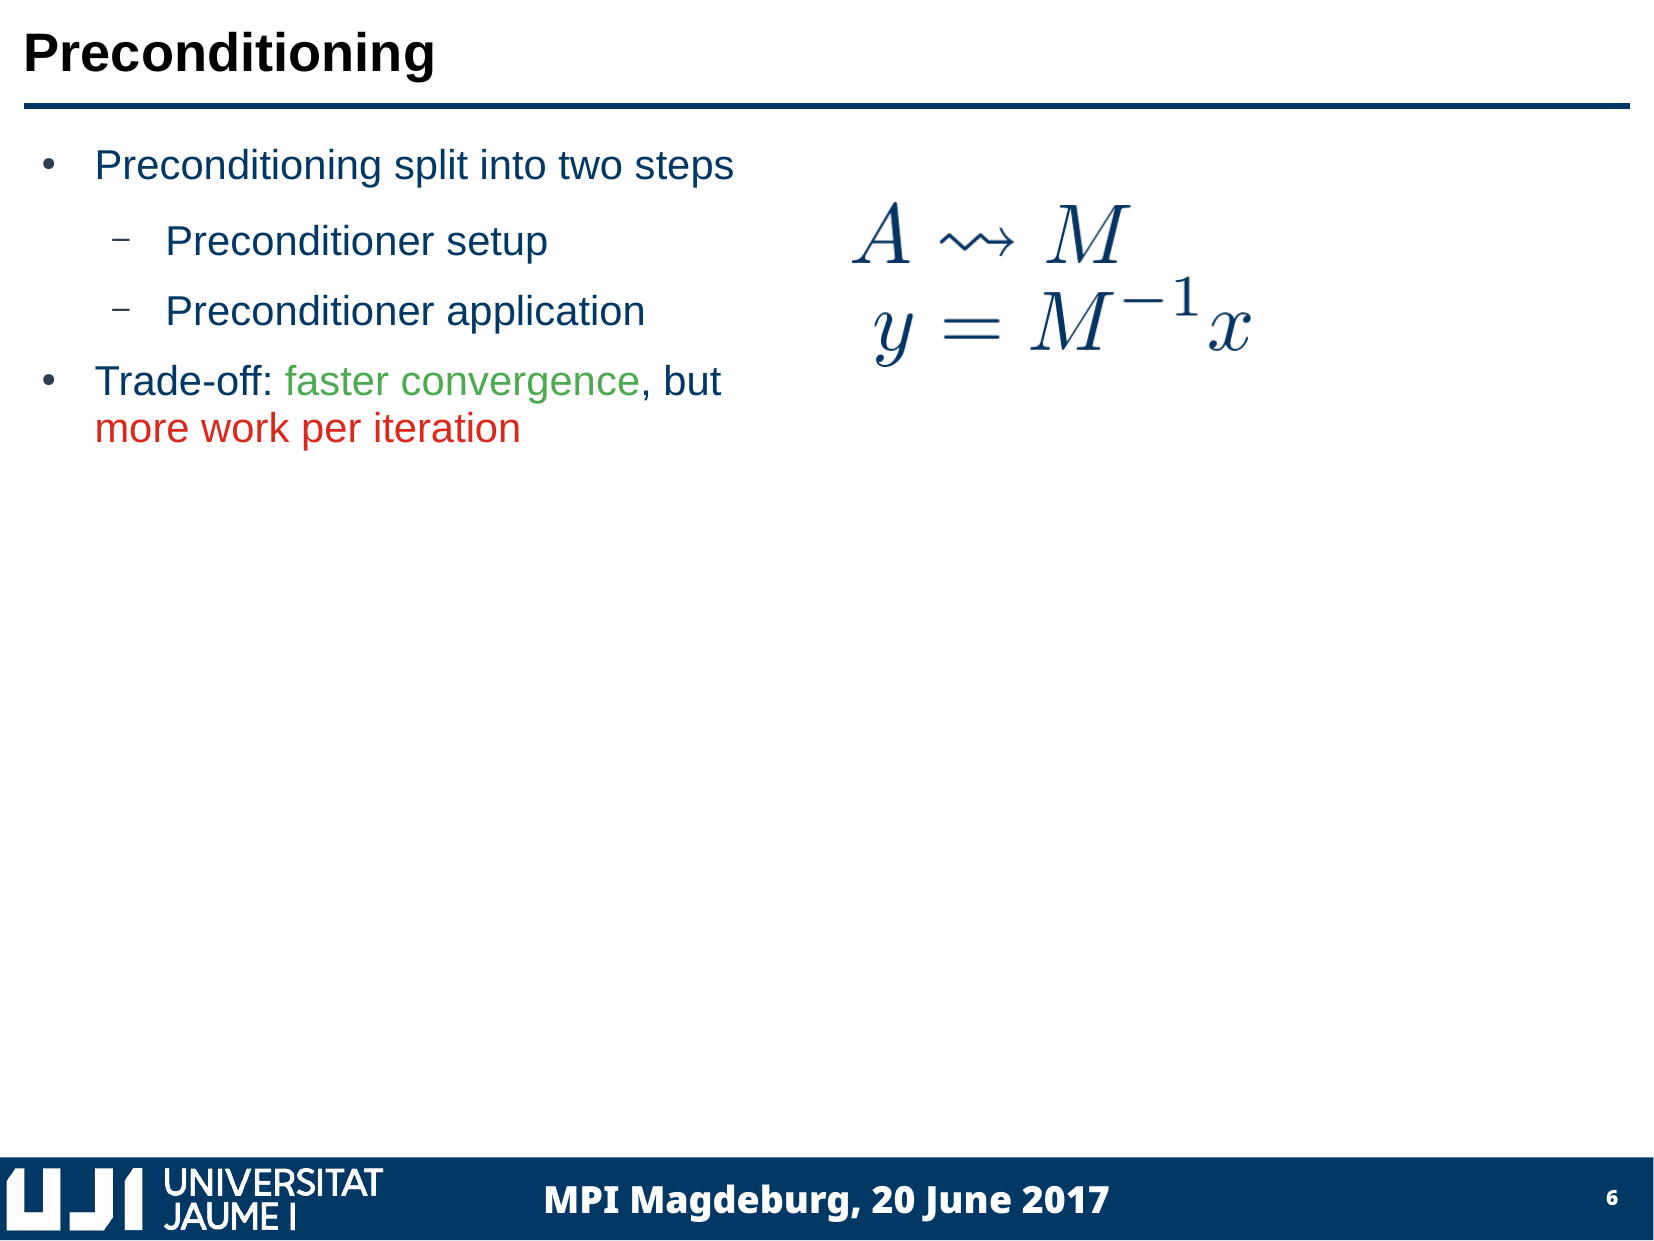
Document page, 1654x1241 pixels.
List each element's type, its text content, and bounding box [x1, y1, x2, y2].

title Preconditioning [23, 0, 1630, 107]
picture [874, 276, 1251, 367]
picture [852, 202, 1131, 263]
picture [0, 1158, 390, 1241]
list Preconditioning split into two steps Preconditioner setup Preconditioner application Trade-off: faster convergence, but more work per iteration [23, 141, 808, 1134]
